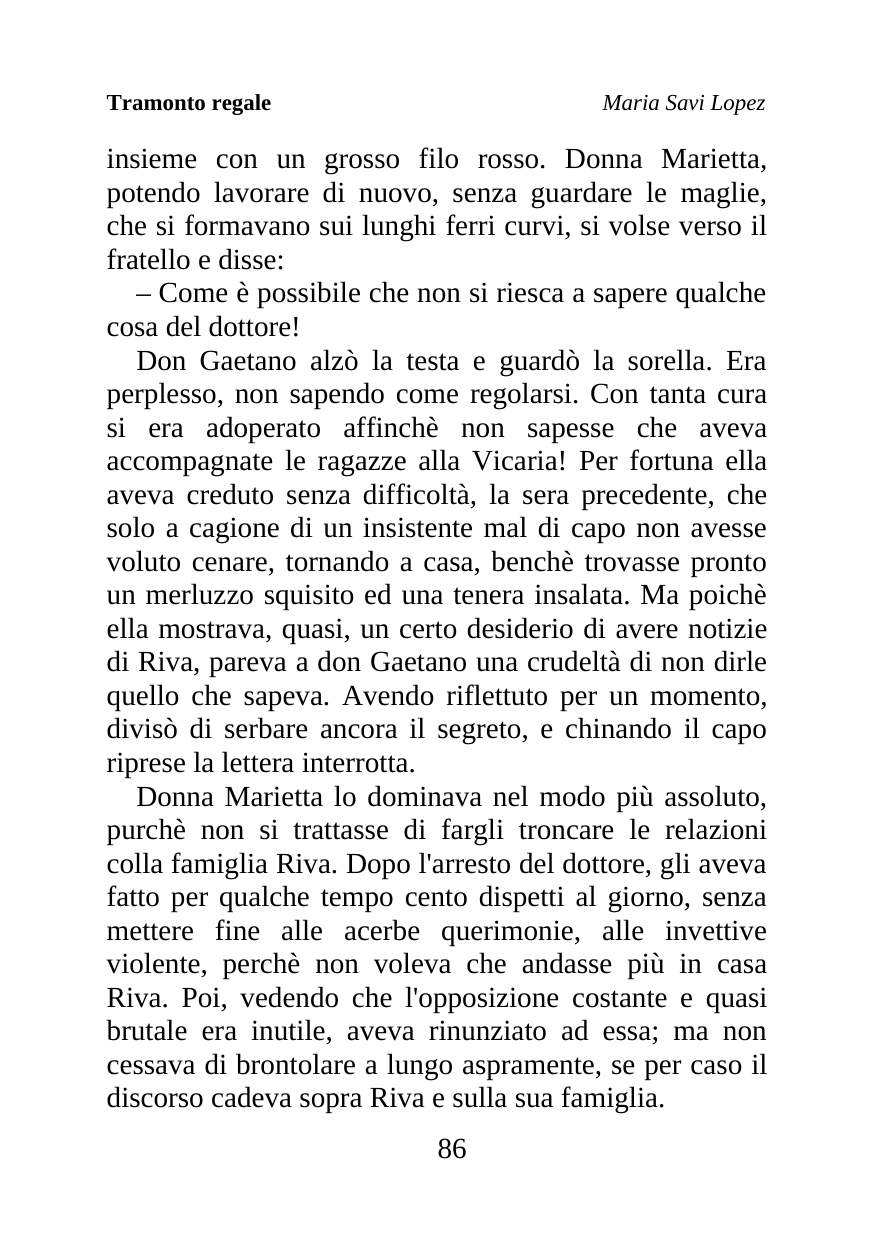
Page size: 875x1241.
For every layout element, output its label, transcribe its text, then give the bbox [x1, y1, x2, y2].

text Donna Marietta lo dominava nel modo più assoluto, purchè non si trattasse di fargli troncare le relazioni colla famiglia Riva. Dopo l'arresto del dottore, gli aveva fatto per qualche tempo cento dispetti al giorno, senza mettere fine alle acerbe querimonie, alle invettive violente, perchè non voleva che andasse più in casa Riva. Poi, vedendo che l'opposizione costante e quasi brutale era inutile, aveva rinunziato ad essa; ma non cessava di brontolare a lungo aspramente, se per caso il discorso cadeva sopra Riva e sulla sua famiglia. [106, 779, 768, 1114]
text – Come è possibile che non si riesca a sapere qualche cosa del dottore! [106, 276, 768, 343]
text Don Gaetano alzò la testa e guardò la sorella. Era perplesso, non sapendo come regolarsi. Con tanta cura si era adoperato affinchè non sapesse che aveva accompagnate le ragazze alla Vicaria! Per fortuna ella aveva creduto senza difficoltà, la sera precedente, che solo a cagione di un insistente mal di capo non avesse voluto cenare, tornando a casa, benchè trovasse pronto un merluzzo squisito ed una tenera insalata. Ma poichè ella mostrava, quasi, un certo desiderio di avere notizie di Riva, pareva a don Gaetano una crudeltà di non dirle quello che sapeva. Avendo riflettuto per un momento, divisò di serbare ancora il segreto, e chinando il capo riprese la lettera interrotta. [106, 343, 768, 779]
text insieme con un grosso filo rosso. Donna Marietta, potendo lavorare di nuovo, senza guardare le maglie, che si formavano sui lunghi ferri curvi, si volse verso il fratello e disse: [106, 141, 768, 276]
